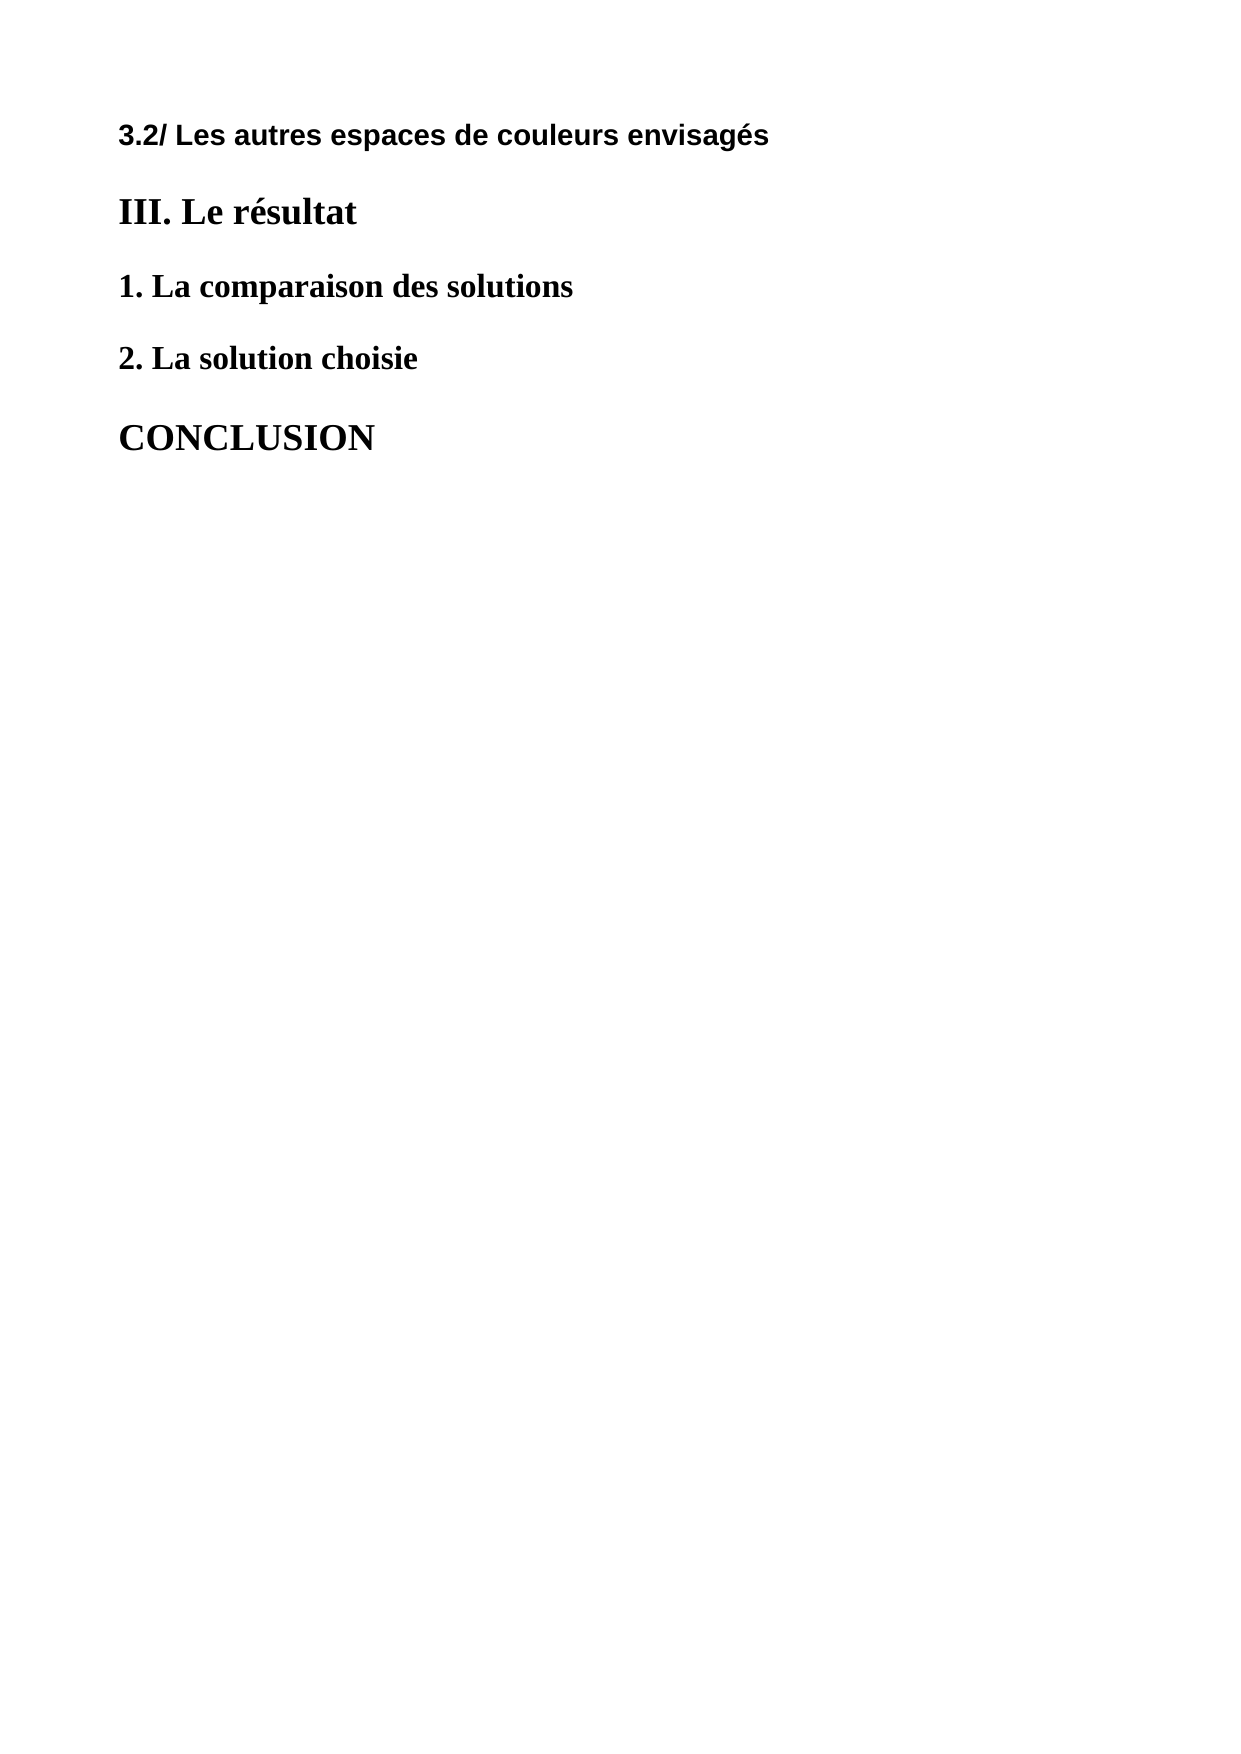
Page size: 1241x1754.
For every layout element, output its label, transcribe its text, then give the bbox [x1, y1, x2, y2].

subtitle III. Le résultat [118, 189, 1122, 233]
subtitle 3.2/ Les autres espaces de couleurs envisagés [118, 118, 1122, 152]
subtitle 2. La solution choisie [118, 338, 1122, 377]
subtitle CONCLUSION [118, 414, 1122, 458]
subtitle 1. La comparaison des solutions [118, 266, 1122, 305]
